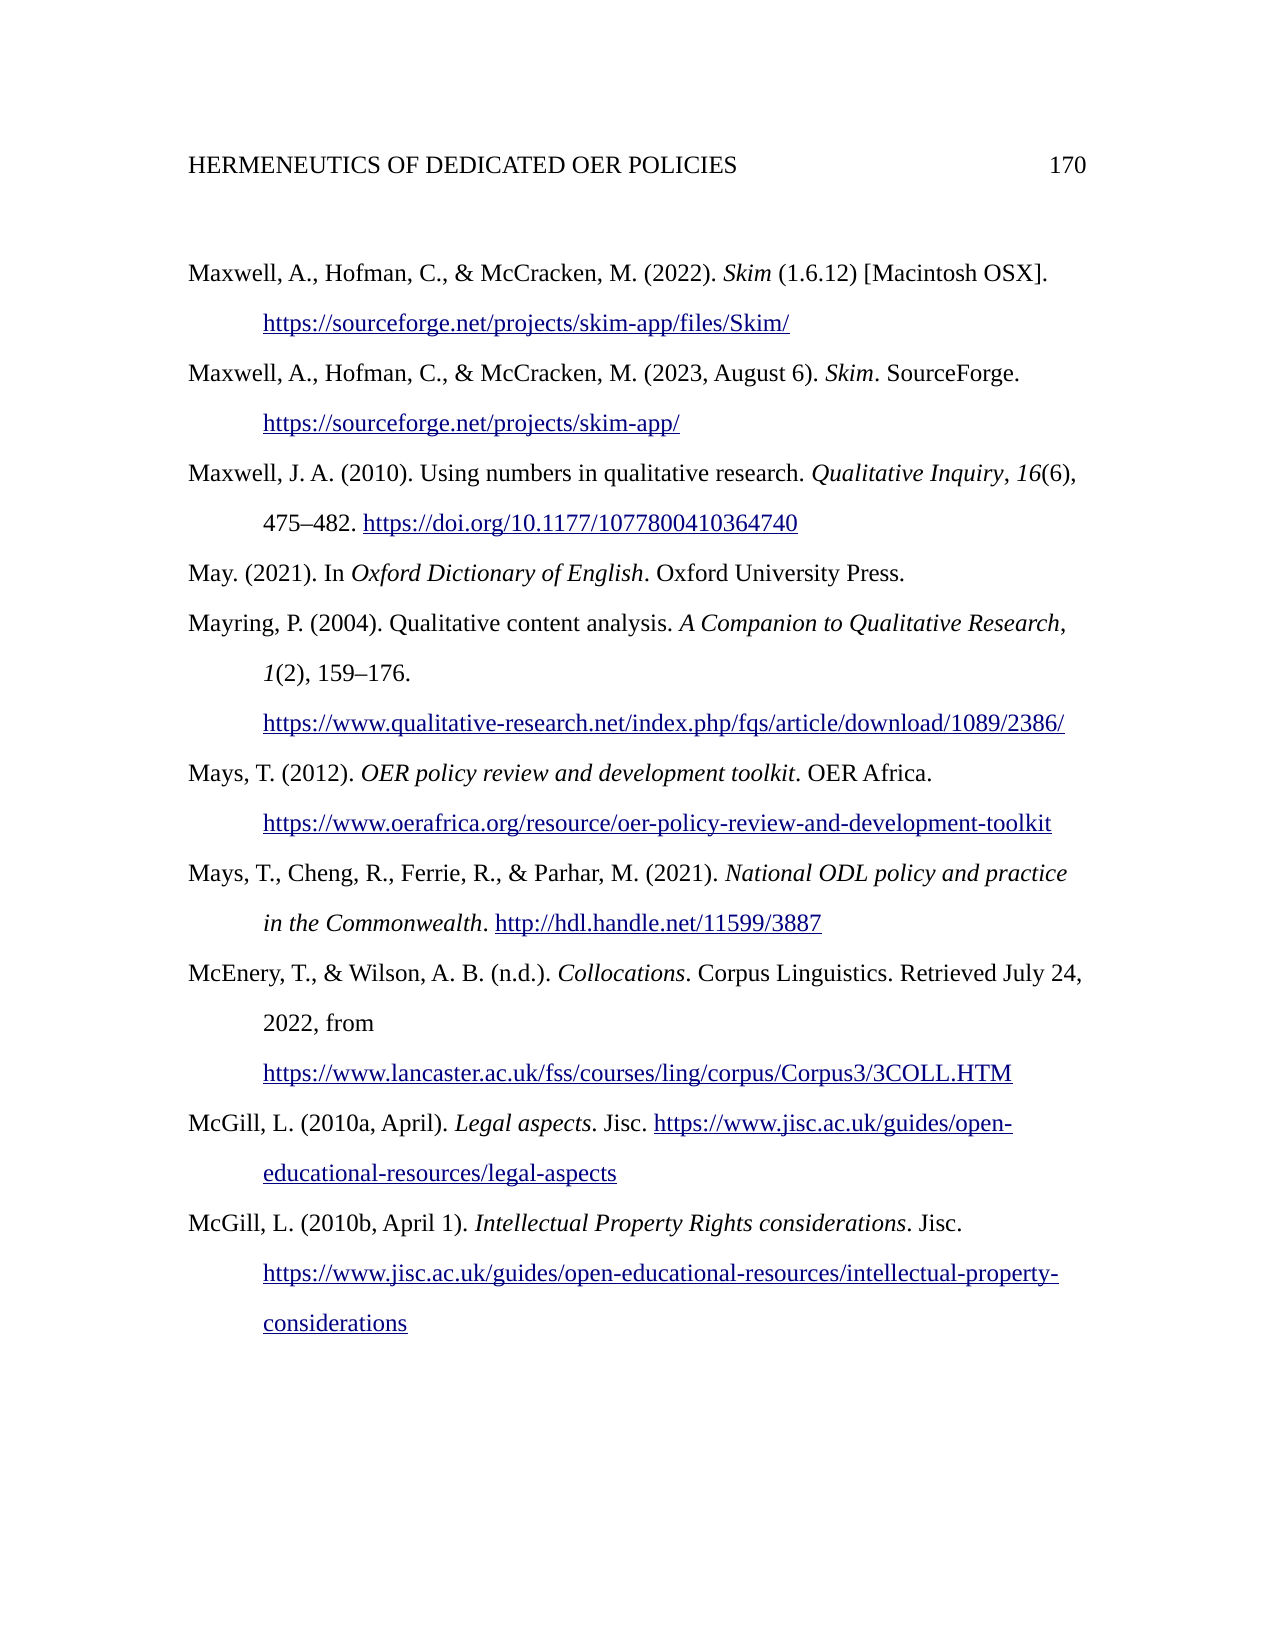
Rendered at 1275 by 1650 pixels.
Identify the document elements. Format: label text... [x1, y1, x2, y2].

text Mays, T. (2012). OER policy review and development toolkit. OER Africa. https://www.oerafrica.org/resource/oer-policy-review-and-development-toolkit [188, 737, 1087, 837]
text May. (2021). In Oxford Dictionary of English. Oxford University Press. [188, 537, 1087, 587]
text Mayring, P. (2004). Qualitative content analysis. A Companion to Qualitative Research, 1(2), 159–176. https://www.qualitative-research.net/index.php/fqs/article/download/1089/2386/ [188, 587, 1087, 737]
text Maxwell, A., Hofman, C., & McCracken, M. (2023, August 6). Skim. SourceForge. https://sourceforge.net/projects/skim-app/ [188, 337, 1087, 437]
text Mays, T., Cheng, R., Ferrie, R., & Parhar, M. (2021). National ODL policy and practice in the Commonwealth. http://hdl.handle.net/11599/3887 [188, 837, 1087, 937]
text Maxwell, A., Hofman, C., & McCracken, M. (2022). Skim (1.6.12) [Macintosh OSX]. https://sourceforge.net/projects/skim-app/files/Skim/ [188, 237, 1087, 337]
text McGill, L. (2010a, April). Legal aspects. Jisc. https://www.jisc.ac.uk/guides/open-educational-resources/legal-aspects [188, 1087, 1087, 1187]
text Maxwell, J. A. (2010). Using numbers in qualitative research. Qualitative Inquiry, 16(6), 475–482. https://doi.org/10.1177/1077800410364740 [188, 437, 1087, 537]
text McGill, L. (2010b, April 1). Intellectual Property Rights considerations. Jisc. https://www.jisc.ac.uk/guides/open-educational-resources/intellectual-property-considerations [188, 1187, 1087, 1337]
text McEnery, T., & Wilson, A. B. (n.d.). Collocations. Corpus Linguistics. Retrieved July 24, 2022, from https://www.lancaster.ac.uk/fss/courses/ling/corpus/Corpus3/3COLL.HTM [188, 937, 1087, 1087]
